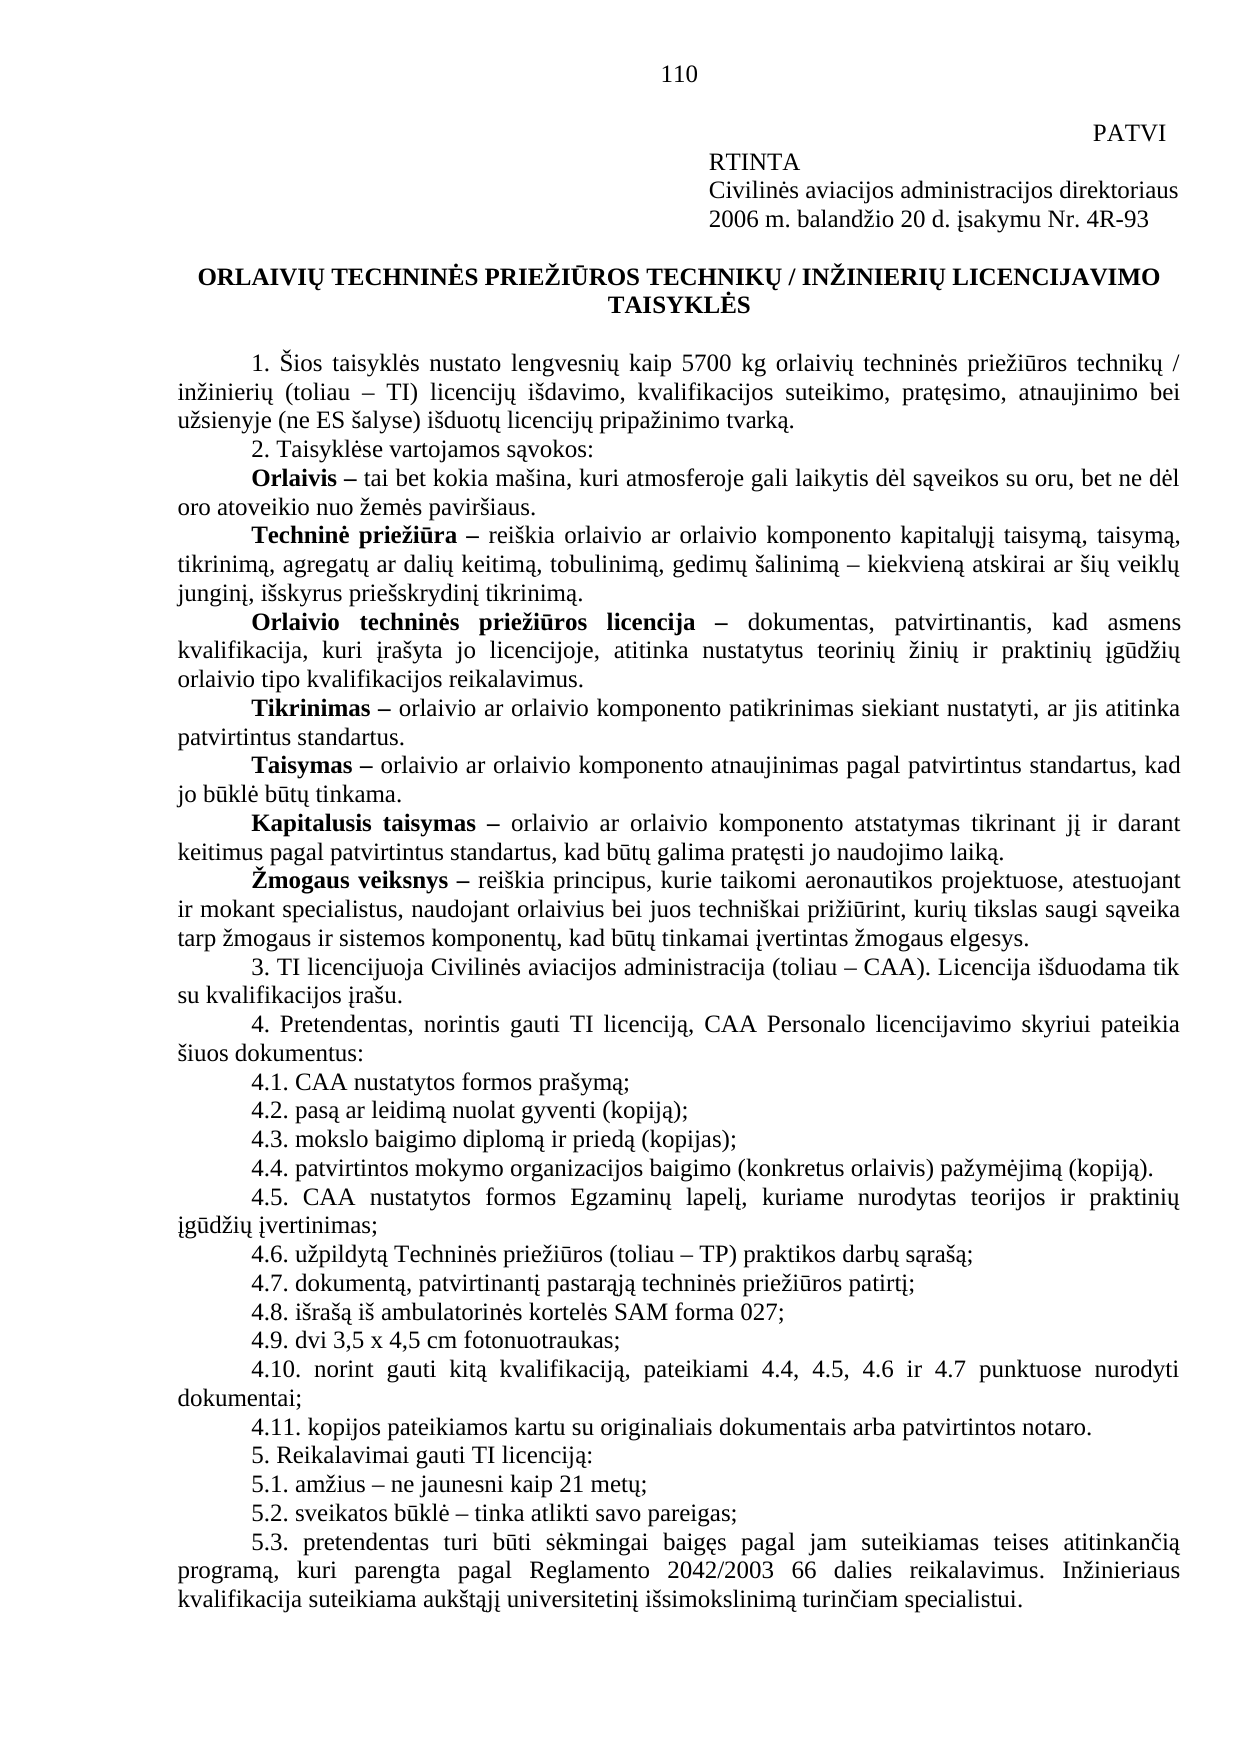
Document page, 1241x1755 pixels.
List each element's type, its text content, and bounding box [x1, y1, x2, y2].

text 4.10. norint gauti kitą kvalifikaciją, pateikiami 4.4, 4.5, 4.6 ir 4.7 punktuose nurodyti dokumentai; [177, 1354, 1181, 1412]
text 4.9. dvi 3,5 x 4,5 cm fotonuotraukas; [177, 1326, 1181, 1354]
text Taisymas – orlaivio ar orlaivio komponento atnaujinimas pagal patvirtintus standartus, kad jo būklė būtų tinkama. [177, 751, 1181, 808]
text Žmogaus veiksnys – reiškia principus, kurie taikomi aeronautikos projektuose, atestuojant ir mokant specialistus, naudojant orlaivius bei juos techniškai prižiūrint, kurių tikslas saugi sąveika tarp žmogaus ir sistemos komponentų, kad būtų tinkamai įvertintas žmogaus elgesys. [177, 866, 1181, 952]
text 4.5. CAA nustatytos formos Egzaminų lapelį, kuriame nurodytas teorijos ir praktinių įgūdžių įvertinimas; [177, 1182, 1181, 1239]
text 5.2. sveikatos būklė – tinka atlikti savo pareigas; [177, 1498, 1181, 1527]
text Techninė priežiūra – reiškia orlaivio ar orlaivio komponento kapitalųjį taisymą, taisymą, tikrinimą, agregatų ar dalių keitimą, tobulinimą, gedimų šalinimą – kiekvieną atskirai ar šių veiklų junginį, išskyrus priešskrydinį tikrinimą. [177, 521, 1181, 607]
text Orlaivis – tai bet kokia mašina, kuri atmosferoje gali laikytis dėl sąveikos su oru, bet ne dėl oro atoveikio nuo žemės paviršiaus. [177, 463, 1181, 521]
text Kapitalusis taisymas – orlaivio ar orlaivio komponento atstatymas tikrinant jį ir darant keitimus pagal patvirtintus standartus, kad būtų galima pratęsti jo naudojimo laiką. [177, 808, 1181, 866]
text 4.2. pasą ar leidimą nuolat gyventi (kopiją); [177, 1096, 1181, 1124]
text 5.3. pretendentas turi būti sėkmingai baigęs pagal jam suteikiamas teises atitinkančią programą, kuri parengta pagal Reglamento 2042/2003 66 dalies reikalavimus. Inžinieriaus kvalifikacija suteikiama aukštąjį universitetinį išsimokslinimą turinčiam specialistui. [177, 1527, 1181, 1613]
text 4.4. patvirtintos mokymo organizacijos baigimo (konkretus orlaivis) pažymėjimą (kopiją). [177, 1153, 1181, 1182]
text 4.6. užpildytą Techninės priežiūros (toliau – TP) praktikos darbų sąrašą; [177, 1239, 1181, 1268]
text 4. Pretendentas, norintis gauti TI licenciją, CAA Personalo licencijavimo skyriui pateikia šiuos dokumentus: [177, 1009, 1181, 1067]
text ORLAIVIŲ TECHNINĖS PRIEŽIŪROS TECHNIKŲ / INŽINIERIŲ LICENCIJAVIMO TAISYKLĖS [177, 262, 1181, 319]
text Orlaivio techninės priežiūros licencija – dokumentas, patvirtinantis, kad asmens kvalifikacija, kuri įrašyta jo licencijoje, atitinka nustatytus teorinių žinių ir praktinių įgūdžių orlaivio tipo kvalifikacijos reikalavimus. [177, 607, 1181, 693]
text 4.3. mokslo baigimo diplomą ir priedą (kopijas); [177, 1124, 1181, 1153]
text 4.8. išrašą iš ambulatorinės kortelės SAM forma 027; [177, 1297, 1181, 1326]
text 2006 m. balandžio 20 d. įsakymu Nr. 4R-93 [177, 204, 1181, 233]
text Tikrinimas – orlaivio ar orlaivio komponento patikrinimas siekiant nustatyti, ar jis atitinka patvirtintus standartus. [177, 693, 1181, 751]
text Civilinės aviacijos administracijos direktoriaus [177, 176, 1181, 204]
text 3. TI licencijuoja Civilinės aviacijos administracija (toliau – CAA). Licencija išduodama tik su kvalifikacijos įrašu. [177, 952, 1181, 1009]
text 4.11. kopijos pateikiamos kartu su originaliais dokumentais arba patvirtintos notaro. [177, 1412, 1181, 1441]
text 1. Šios taisyklės nustato lengvesnių kaip 5700 kg orlaivių techninės priežiūros technikų / inžinierių (toliau – TI) licencijų išdavimo, kvalifikacijos suteikimo, pratęsimo, atnaujinimo bei užsienyje (ne ES šalyse) išduotų licencijų pripažinimo tvarką. [177, 348, 1181, 434]
text 4.7. dokumentą, patvirtinantį pastarąją techninės priežiūros patirtį; [177, 1268, 1181, 1297]
text 2. Taisyklėse vartojamos sąvokos: [177, 434, 1181, 463]
text 4.1. CAA nustatytos formos prašymą; [177, 1067, 1181, 1096]
text 5.1. amžius – ne jaunesni kaip 21 metų; [177, 1469, 1181, 1498]
text PATVIRTINTA [709, 118, 1181, 176]
text 5. Reikalavimai gauti TI licenciją: [177, 1441, 1181, 1469]
